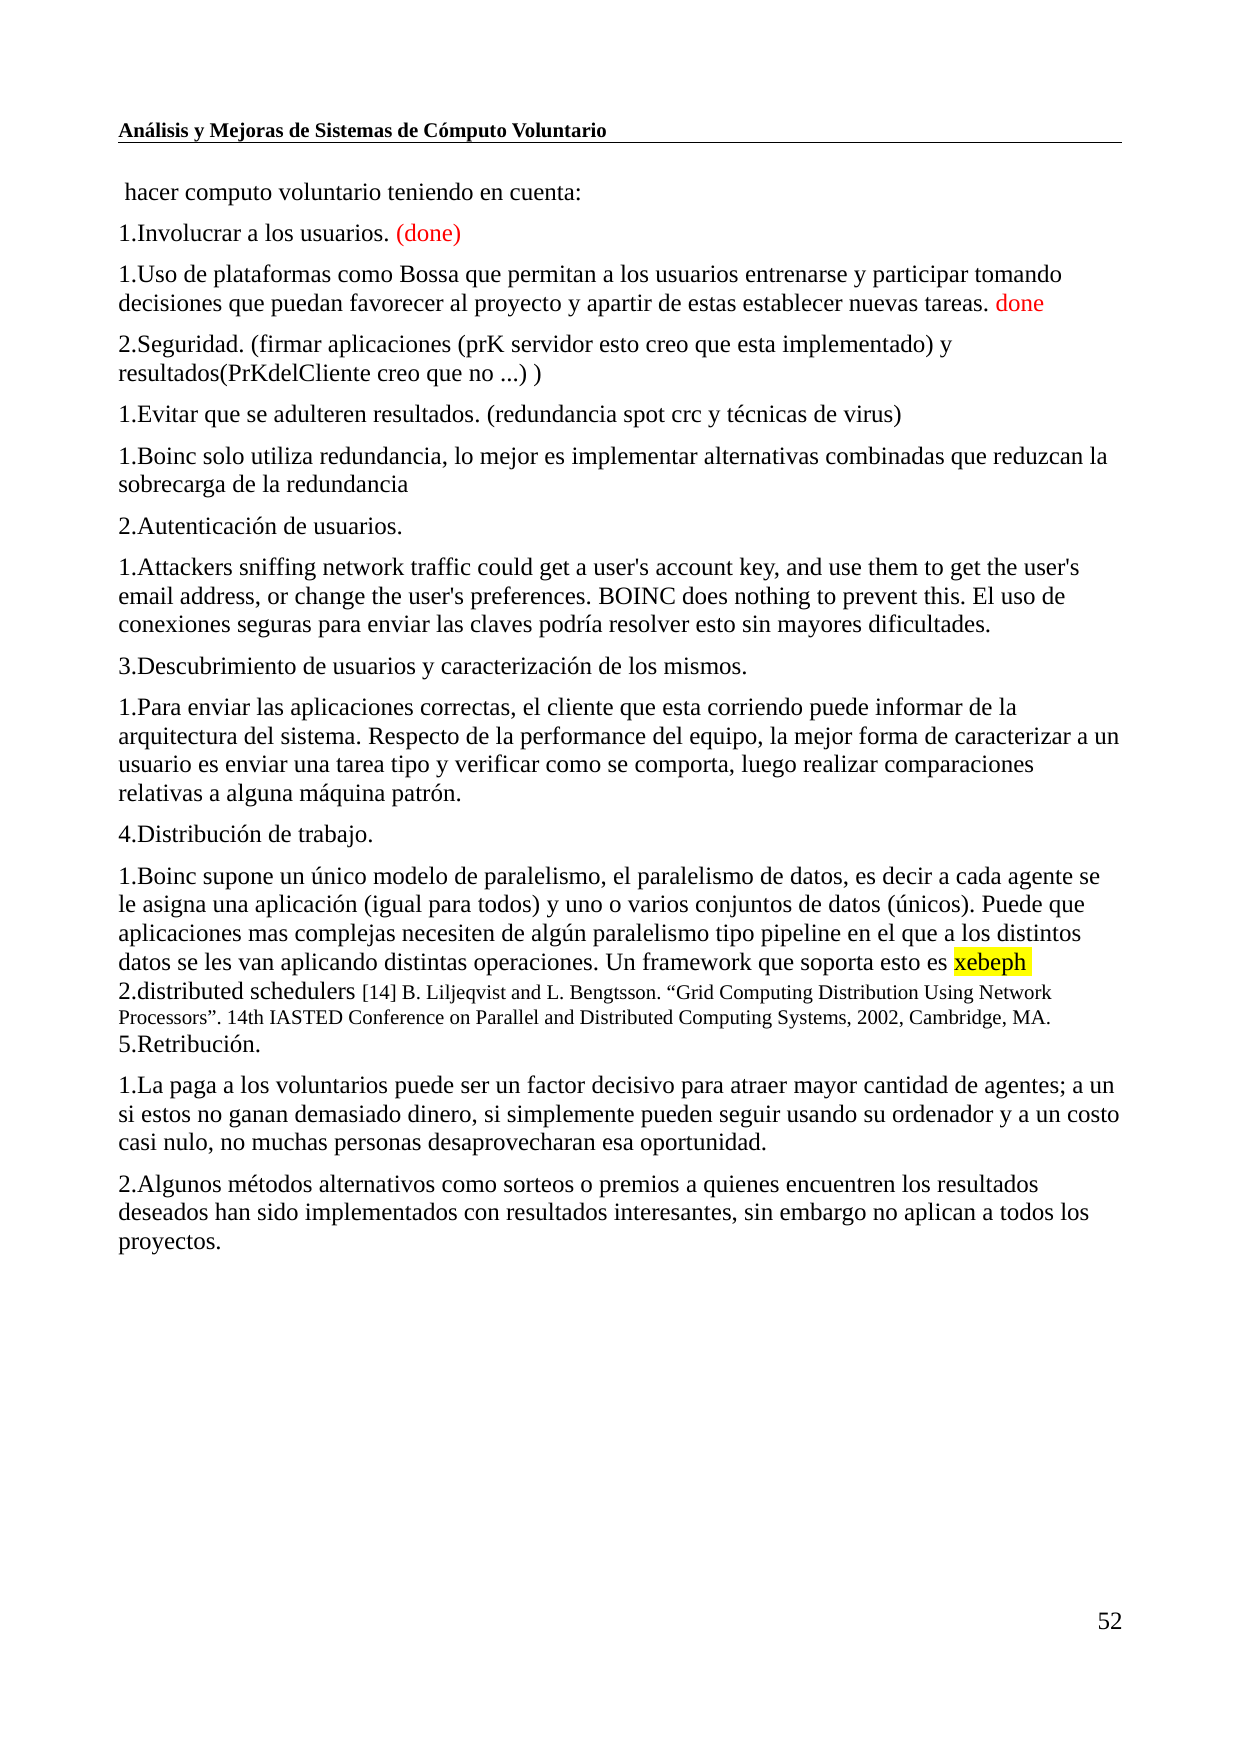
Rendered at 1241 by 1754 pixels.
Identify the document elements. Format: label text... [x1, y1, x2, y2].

text hacer computo voluntario teniendo en cuenta: [118, 177, 1122, 206]
list Para enviar las aplicaciones correctas, el cliente que esta corriendo puede informar de la arquitectura del sistema. Respecto de la performance del equipo, la mejor forma de caracterizar a un usuario es enviar una tarea tipo y verificar como se comporta, luego realizar comparaciones relativas a alguna máquina patrón. [118, 692, 1122, 807]
list Attackers sniffing network traffic could get a user's account key, and use them to get the user's email address, or change the user's preferences. BOINC does nothing to prevent this. El uso de conexiones seguras para enviar las claves podría resolver esto sin mayores dificultades. [118, 552, 1122, 638]
list Algunos métodos alternativos como sorteos o premios a quienes encuentren los resultados deseados han sido implementados con resultados interesantes, sin embargo no aplican a todos los proyectos. [118, 1169, 1122, 1255]
list Autenticación de usuarios. [118, 511, 1122, 539]
list Boinc solo utiliza redundancia, lo mejor es implementar alternativas combinadas que reduzcan la sobrecarga de la redundancia [118, 441, 1122, 498]
list Seguridad. (firmar aplicaciones (prK servidor esto creo que esta implementado) y resultados(PrKdelCliente creo que no ...) ) [118, 329, 1122, 387]
list Boinc supone un único modelo de paralelismo, el paralelismo de datos, es decir a cada agente se le asigna una aplicación (igual para todos) y uno o varios conjuntos de datos (únicos). Puede que aplicaciones mas complejas necesiten de algún paralelismo tipo pipeline en el que a los distintos datos se les van aplicando distintas operaciones. Un framework que soporta esto es xebeph [118, 861, 1122, 976]
list Retribución. [118, 1029, 1122, 1057]
list Evitar que se adulteren resultados. (redundancia spot crc y técnicas de virus) [118, 399, 1122, 428]
list La paga a los voluntarios puede ser un factor decisivo para atraer mayor cantidad de agentes; a un si estos no ganan demasiado dinero, si simplemente pueden seguir usando su ordenador y a un costo casi nulo, no muchas personas desaprovecharan esa oportunidad. [118, 1070, 1122, 1156]
list Uso de plataformas como Bossa que permitan a los usuarios entrenarse y participar tomando decisiones que puedan favorecer al proyecto y apartir de estas establecer nuevas tareas. done [118, 259, 1122, 317]
list distributed schedulers [14] B. Liljeqvist and L. Bengtsson. “Grid Computing Distribution Using Network Processors”. 14th IASTED Conference on Parallel and Distributed Computing Systems, 2002, Cambridge, MA. [118, 976, 1122, 1029]
list Distribución de trabajo. [118, 819, 1122, 848]
list Descubrimiento de usuarios y caracterización de los mismos. [118, 651, 1122, 679]
list Involucrar a los usuarios. (done) [118, 218, 1122, 247]
